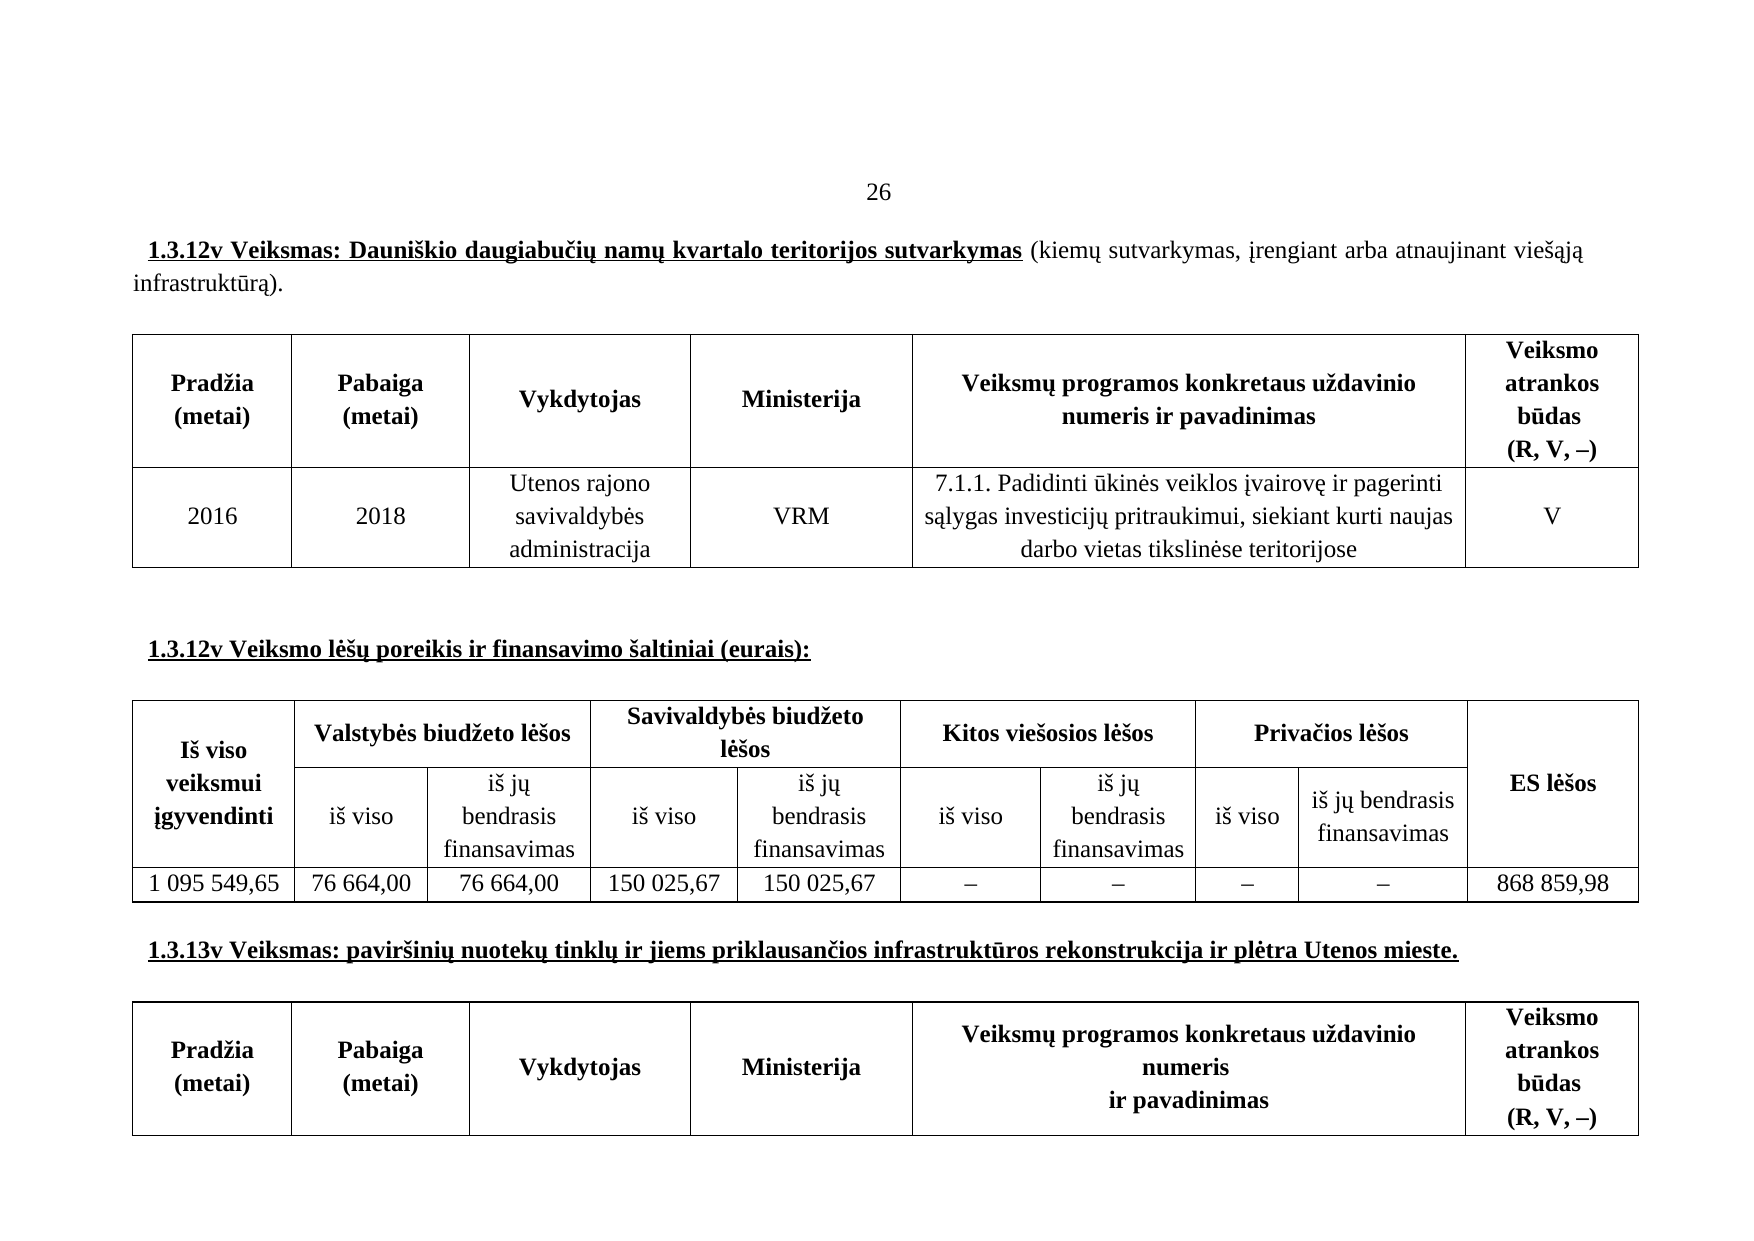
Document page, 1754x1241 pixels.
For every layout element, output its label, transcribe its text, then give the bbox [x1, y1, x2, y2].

text 1.3.12v Veiksmas: Dauniškio daugiabučių namų kvartalo teritorijos sutvarkymas (kiemų sutvarkymas, įrengiant arba atnaujinant viešąją infrastruktūrą). [133, 235, 1583, 296]
table_cell iš viso [901, 768, 1040, 867]
table_cell iš viso [591, 768, 737, 867]
table_cell VRM [691, 468, 912, 567]
table_header Vykdytojas [470, 1003, 690, 1134]
text 1.3.12v Veiksmo lėšų poreikis ir finansavimo šaltiniai (eurais): [118, 634, 1639, 663]
table_cell 2018 [292, 468, 469, 567]
table_header Valstybės biudžeto lėšos [295, 701, 590, 767]
table_header Veiksmo atrankos būdas (R, V, –) [1466, 1003, 1638, 1134]
table_cell iš jų bendrasis finansavimas [1041, 768, 1195, 867]
table_cell iš jų bendrasis finansavimas [428, 768, 590, 867]
table_header Ministerija [691, 335, 912, 467]
table_cell iš jų bendrasis finansavimas [1299, 768, 1467, 867]
table_header ES lėšos [1468, 701, 1638, 867]
table_cell V [1466, 468, 1638, 567]
table_header Savivaldybės biudžeto lėšos [591, 701, 900, 767]
table_header Ministerija [691, 1003, 912, 1134]
table_header Pradžia (metai) [133, 335, 291, 467]
table_header Iš viso veiksmui įgyvendinti [133, 701, 294, 867]
table_cell 76 664,00 [428, 868, 590, 901]
table_cell 150 025,67 [738, 868, 900, 901]
table_cell – [901, 868, 1040, 901]
table_header Pabaiga (metai) [292, 335, 469, 467]
table_header Veiksmų programos konkretaus uždavinio numeris ir pavadinimas [913, 1003, 1465, 1134]
table_header Vykdytojas [470, 335, 690, 467]
table_header Veiksmų programos konkretaus uždavinio numeris ir pavadinimas [913, 335, 1465, 467]
table_header Pradžia (metai) [133, 1003, 291, 1134]
table_cell – [1299, 868, 1467, 901]
table_cell iš viso [1196, 768, 1298, 867]
table_cell 1 095 549,65 [133, 868, 294, 901]
table_cell 76 664,00 [295, 868, 427, 901]
table_header Pabaiga (metai) [292, 1003, 469, 1134]
table_cell Utenos rajono savivaldybės administracija [470, 468, 690, 567]
table_cell – [1196, 868, 1298, 901]
table_cell iš jų bendrasis finansavimas [738, 768, 900, 867]
table_cell iš viso [295, 768, 427, 867]
table_header Kitos viešosios lėšos [901, 701, 1195, 767]
table_header Veiksmo atrankos būdas (R, V, –) [1466, 335, 1638, 467]
table_cell 2016 [133, 468, 291, 567]
table_cell 7.1.1. Padidinti ūkinės veiklos įvairovę ir pagerinti sąlygas investicijų pritraukimui, siekiant kurti naujas darbo vietas tikslinėse teritorijose [913, 468, 1465, 567]
table_header Privačios lėšos [1196, 701, 1467, 767]
table_cell 150 025,67 [591, 868, 737, 901]
table_cell 868 859,98 [1468, 868, 1638, 901]
table_cell – [1041, 868, 1195, 901]
text 1.3.13v Veiksmas: paviršinių nuotekų tinklų ir jiems priklausančios infrastruktūros rekonstrukcija ir plėtra Utenos mieste. [118, 935, 1639, 964]
